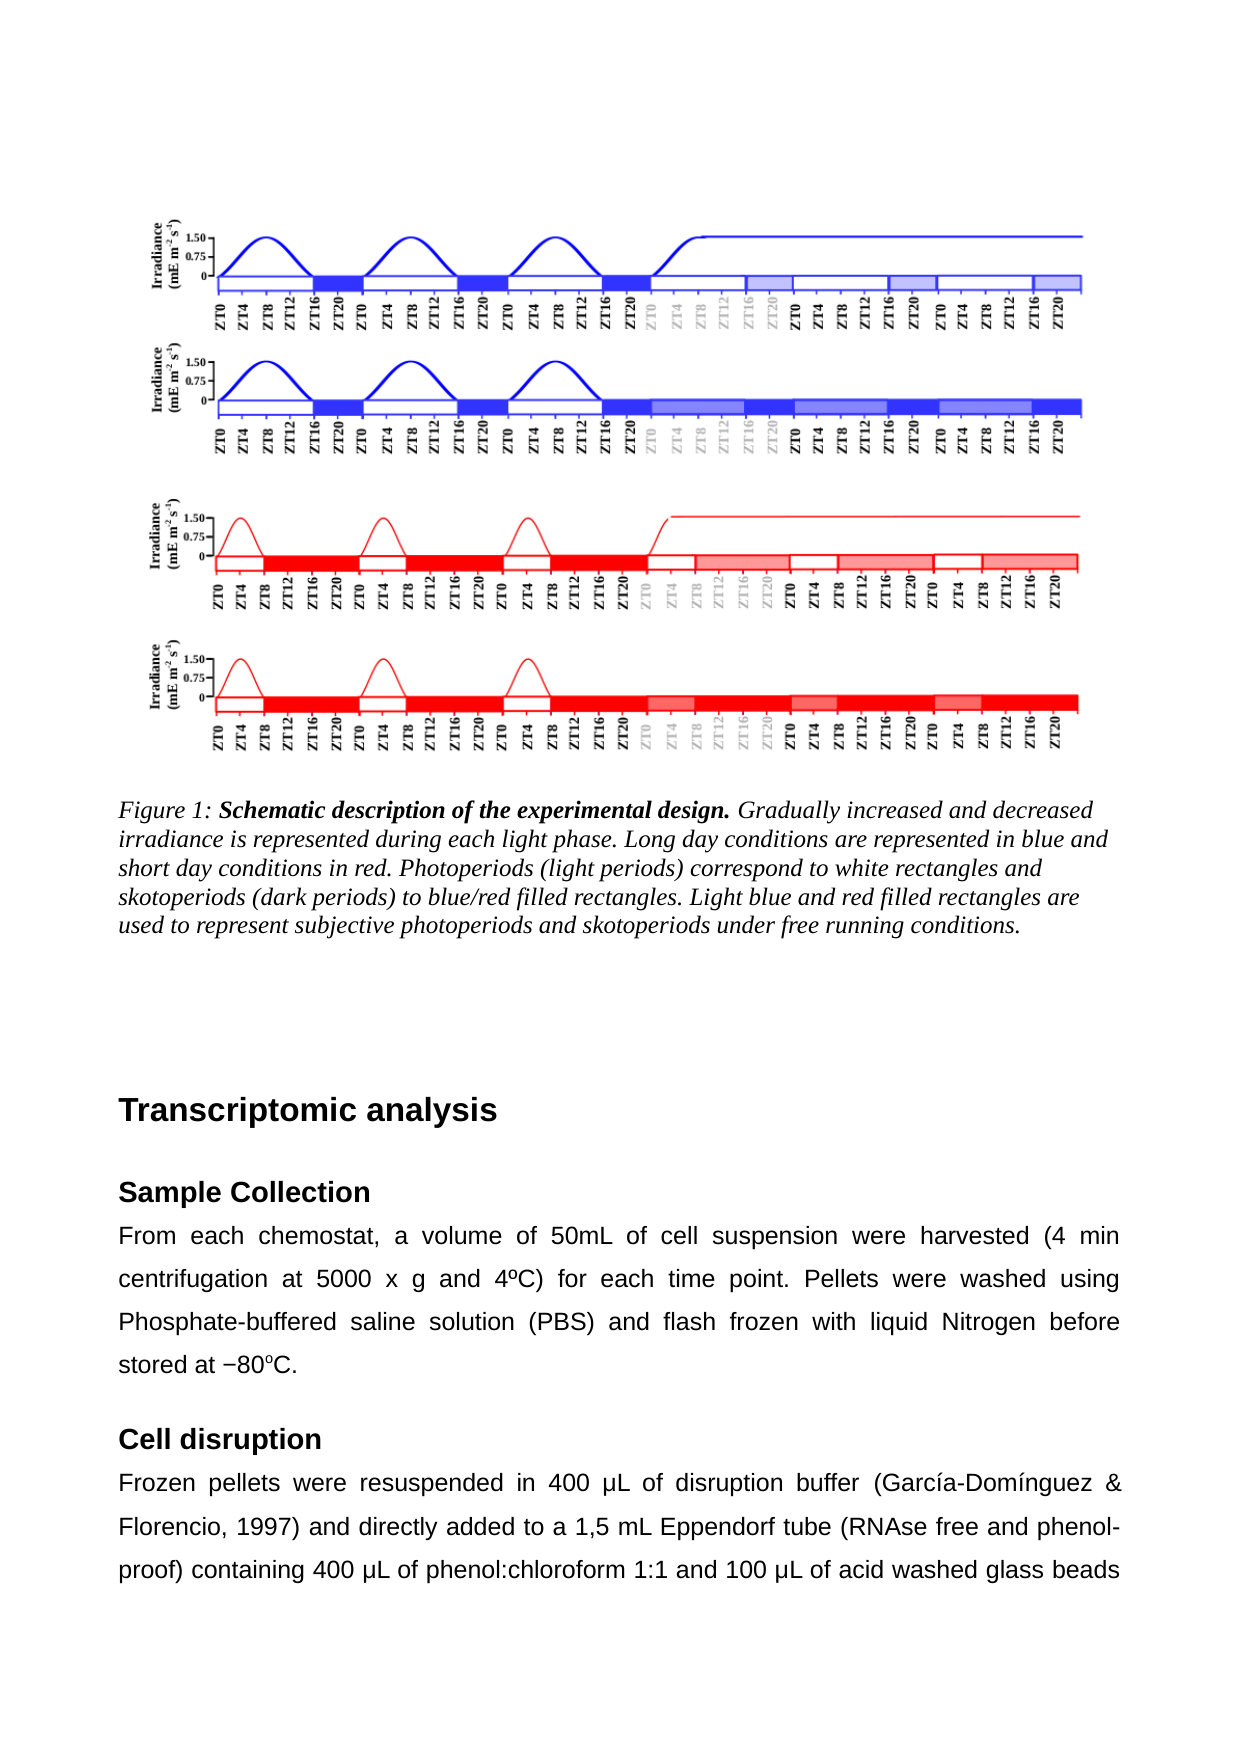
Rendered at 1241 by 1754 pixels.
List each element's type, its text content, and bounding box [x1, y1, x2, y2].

text Figure 1: Schematic description of the experimental design. Gradually increased and decreased irradiance is represented during each light phase. Long day conditions are represented in blue and short day conditions in red. Photoperiods (light periods) correspond to white rectangles and skotoperiods (dark periods) to blue/red filled rectangles. Light blue and red filled rectangles are used to represent subjective photoperiods and skotoperiods under free running conditions. [118, 796, 1122, 939]
text Frozen pellets were resuspended in 400 μL of disruption buffer (García-Domínguez & Florencio, 1997)⁠ and directly added to a 1,5 mL Eppendorf tube (RNAse free and phenol-proof) containing 400 μL of phenol:chloroform 1:1 and 100 μL of acid washed glass beads [118, 1468, 1122, 1583]
subtitle Cell disruption [118, 1422, 1122, 1456]
subtitle Sample Collection [118, 1175, 1122, 1208]
subtitle Transcriptomic analysis [118, 1090, 1122, 1128]
text From each chemostat, a volume of 50mL of cell suspension were harvested (4 min centrifugation at 5000 x g and 4ºC) for each time point. Pellets were washed using Phosphate-buffered saline solution (PBS) and flash frozen with liquid Nitrogen before stored at −80oC. [118, 1221, 1122, 1379]
picture [118, 199, 1123, 796]
